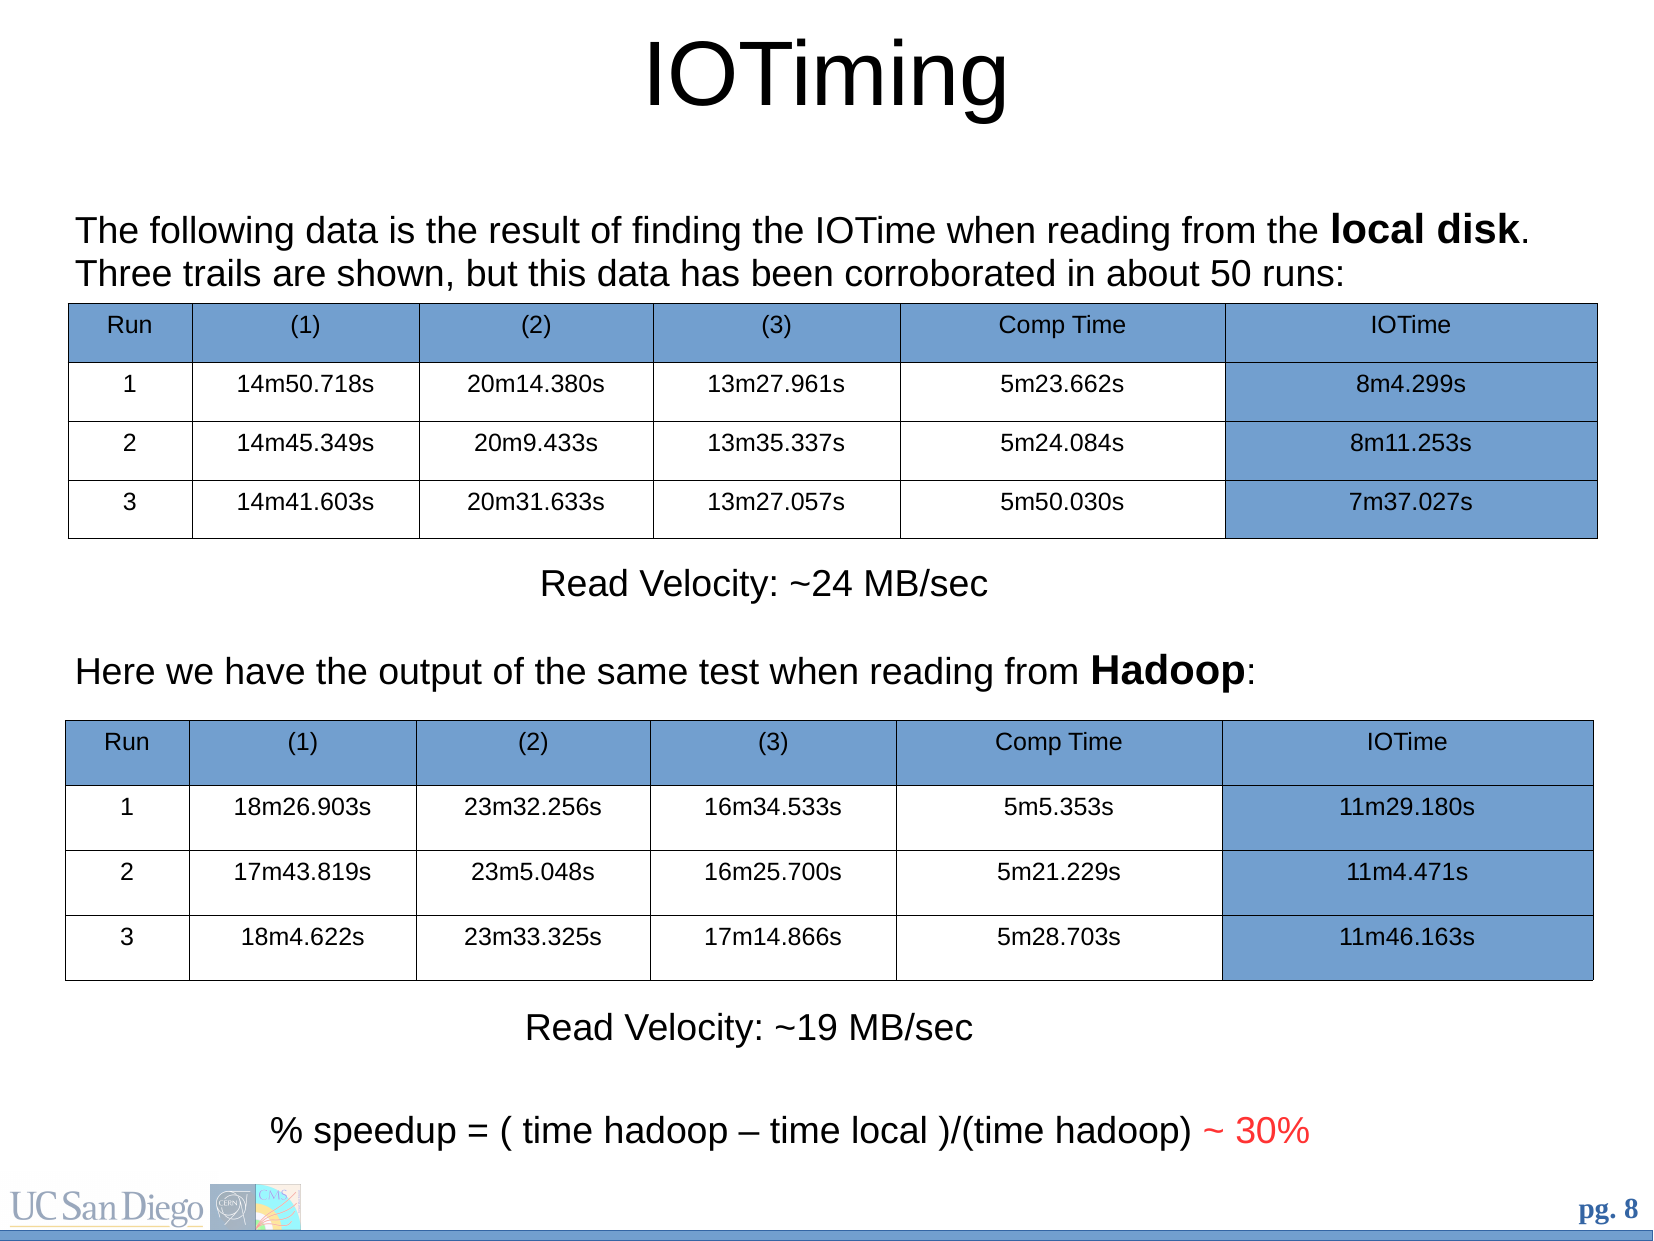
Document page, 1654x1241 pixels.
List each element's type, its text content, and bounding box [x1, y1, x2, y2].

table_cell 13m35.337s [654, 422, 900, 480]
table_header (2) [420, 304, 653, 362]
table_cell 2 [69, 422, 192, 480]
table_cell 20m31.633s [420, 481, 653, 538]
table_cell 14m50.718s [193, 363, 419, 421]
table_cell 1 [66, 786, 189, 850]
table_cell 11m29.180s [1223, 786, 1593, 850]
table_cell 8m11.253s [1226, 422, 1597, 480]
text_box Read Velocity: ~24 MB/sec [525, 555, 1021, 618]
table_cell 13m27.961s [654, 363, 900, 421]
table_cell 18m26.903s [190, 786, 416, 850]
table_cell 13m27.057s [654, 481, 900, 538]
table_cell 14m45.349s [193, 422, 419, 480]
table_cell 3 [69, 481, 192, 538]
table_cell 23m33.325s [417, 916, 650, 980]
table_cell 17m14.866s [651, 916, 896, 980]
table_header Comp Time [897, 721, 1222, 785]
table_header IOTime [1226, 304, 1597, 362]
table_header (2) [417, 721, 650, 785]
table_cell 18m4.622s [190, 916, 416, 980]
table_cell 17m43.819s [190, 851, 416, 915]
table_cell 20m14.380s [420, 363, 653, 421]
table_header Run [66, 721, 189, 785]
table_cell 5m23.662s [901, 363, 1225, 421]
table_cell 23m5.048s [417, 851, 650, 915]
title IOTiming [82, 8, 1571, 139]
table_header (1) [190, 721, 416, 785]
text_box % speedup = ( time hadoop – time local )/(time hadoop) ~ 30% [255, 1101, 1381, 1159]
text_box Here we have the output of the same test when reading from Hadoop: [60, 639, 1426, 702]
table_header IOTime [1223, 721, 1593, 785]
table_cell 23m32.256s [417, 786, 650, 850]
table_header (1) [193, 304, 419, 362]
table_cell 5m21.229s [897, 851, 1222, 915]
table_cell 5m24.084s [901, 422, 1225, 480]
table_cell 14m41.603s [193, 481, 419, 538]
table_cell 20m9.433s [420, 422, 653, 480]
table_cell 5m28.703s [897, 916, 1222, 980]
table_header (3) [654, 304, 900, 362]
table_cell 11m46.163s [1223, 916, 1593, 980]
table_cell 16m25.700s [651, 851, 896, 915]
table_header (3) [651, 721, 896, 785]
table_header Comp Time [901, 304, 1225, 362]
table_cell 5m50.030s [901, 481, 1225, 538]
table_cell 8m4.299s [1226, 363, 1597, 421]
table_cell 3 [66, 916, 189, 980]
table_header Run [69, 304, 192, 362]
table_cell 2 [66, 851, 189, 915]
text_box Read Velocity: ~19 MB/sec [510, 998, 1006, 1061]
table_cell 16m34.533s [651, 786, 896, 850]
table_cell 1 [69, 363, 192, 421]
table_cell 7m37.027s [1226, 481, 1597, 538]
text_box The following data is the result of finding the IOTime when reading from the local disk. Three trails are shown, but this data has been corroborated in about 50 runs: [60, 198, 1588, 302]
table_cell 5m5.353s [897, 786, 1222, 850]
table_cell 11m4.471s [1223, 851, 1593, 915]
